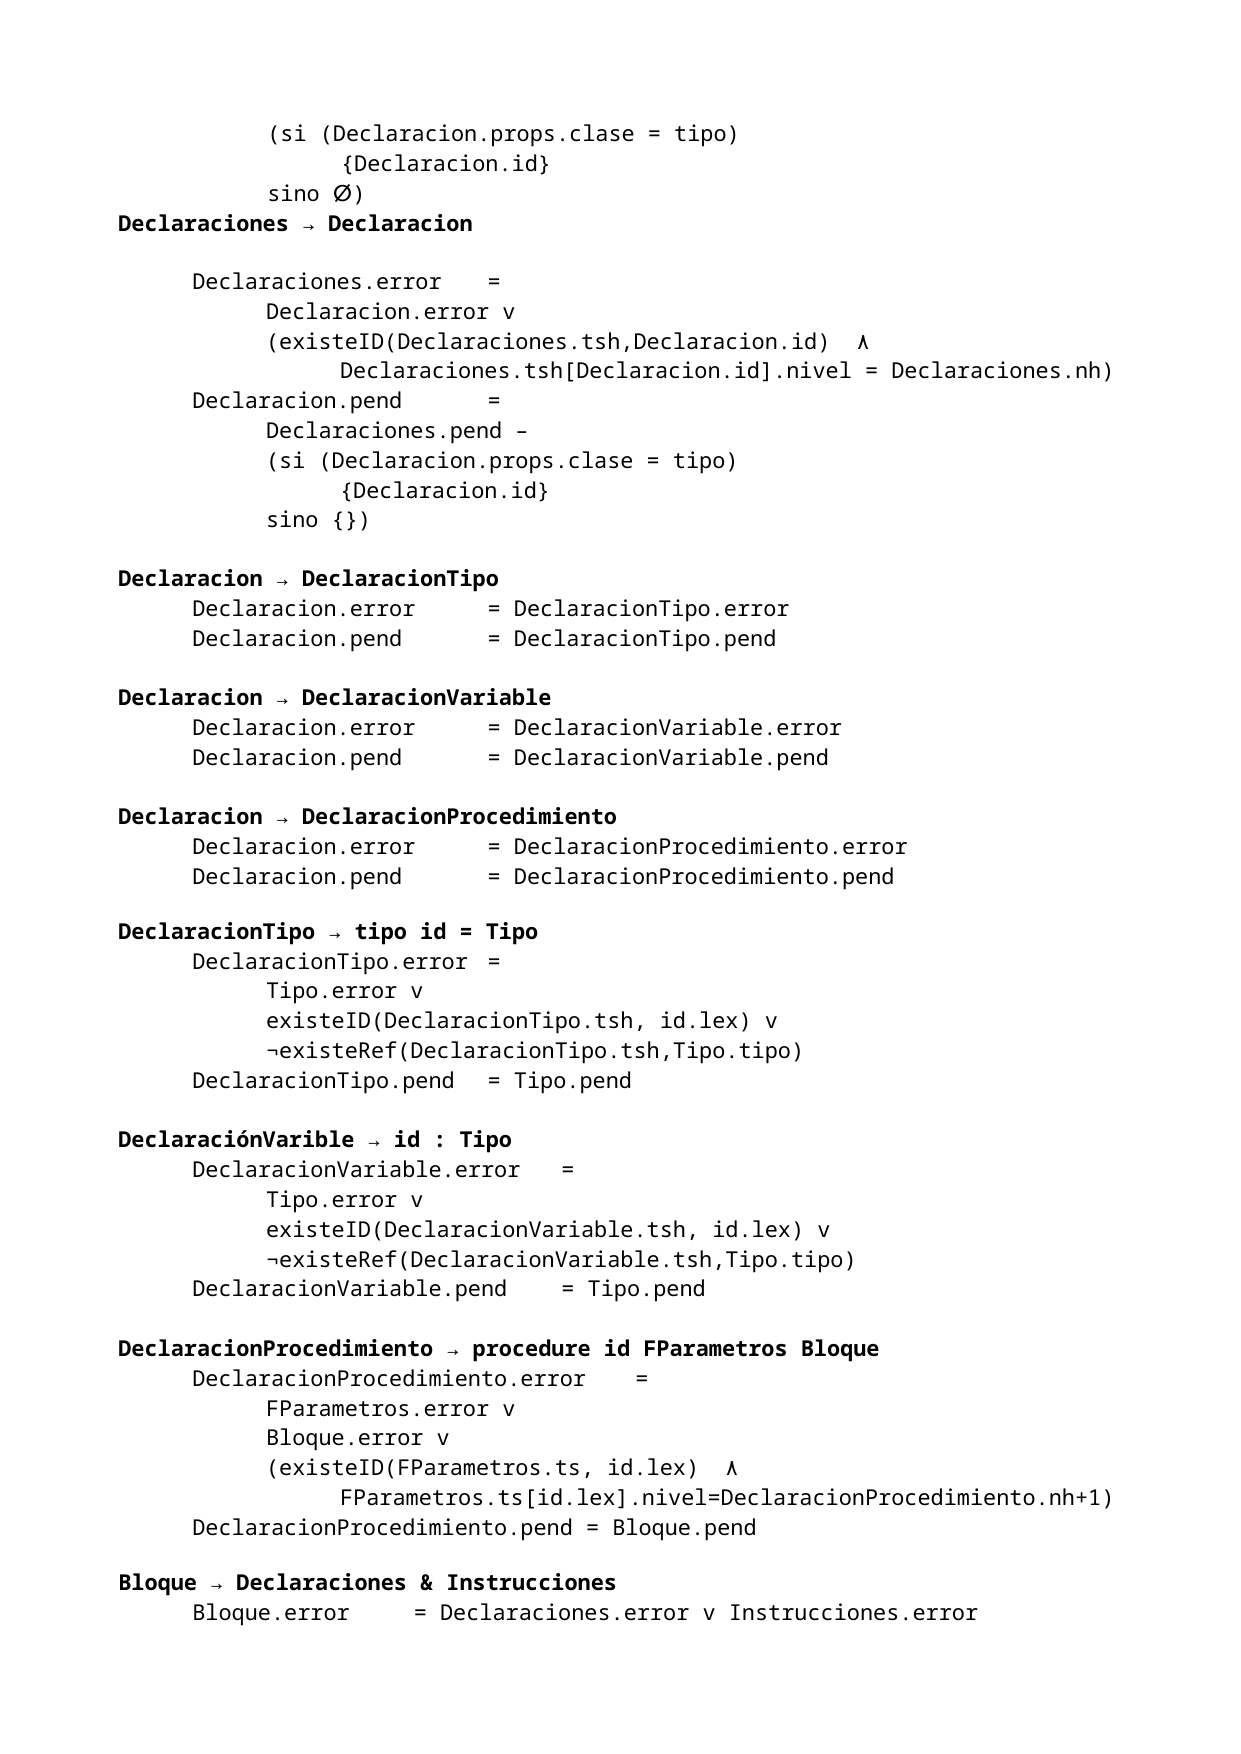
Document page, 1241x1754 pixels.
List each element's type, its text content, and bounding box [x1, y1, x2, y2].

text Declaracion.error = DeclaracionProcedimiento.error [118, 831, 1122, 861]
text Declaracion → DeclaracionTipo [118, 563, 1122, 593]
text Declaracion.pend = [118, 385, 1122, 415]
text Bloque → Declaraciones & Instrucciones [118, 1567, 1122, 1596]
text Declaraciones.pend – [118, 415, 1122, 445]
text Tipo.error v [118, 975, 1122, 1005]
text FParametros.ts[id.lex].nivel=DeclaracionProcedimiento.nh+1) [118, 1482, 1122, 1512]
text {Declaracion.id} [118, 474, 1122, 504]
text Declaracion → DeclaracionVariable [118, 682, 1122, 712]
text DeclaracionTipo.error = [118, 946, 1122, 975]
text sino ⵁ) [193, 178, 1122, 207]
text DeclaracionProcedimiento.error = [118, 1363, 1122, 1392]
text (existeID(FParametros.ts, id.lex) ٨ [118, 1452, 1122, 1482]
text (si (Declaracion.props.clase = tipo) [193, 118, 1122, 148]
text Declaraciones.error = [118, 266, 1122, 296]
text DeclaracionVariable.error = [118, 1154, 1122, 1184]
text Declaracion.pend = DeclaracionVariable.pend [118, 742, 1122, 771]
text DeclaracionTipo → tipo id = Tipo [118, 916, 1122, 946]
text Bloque.error = Declaraciones.error v Instrucciones.error [118, 1596, 1122, 1626]
text Declaracion.error = DeclaracionTipo.error [118, 593, 1122, 622]
text Tipo.error v [118, 1184, 1122, 1214]
text (existeID(Declaraciones.tsh,Declaracion.id) ٨ Declaraciones.tsh[Declaracion.id].nivel = Declaraciones.nh) [118, 326, 1122, 385]
text existeID(DeclaracionVariable.tsh, id.lex) v ¬existeRef(DeclaracionVariable.tsh,Tipo.tipo) [118, 1214, 1122, 1273]
text Declaracion.error v [118, 296, 1122, 326]
text DeclaracionTipo.pend = Tipo.pend [118, 1065, 1122, 1094]
text DeclaracionProcedimiento → procedure id FParametros Bloque [118, 1333, 1122, 1363]
text DeclaraciónVarible → id : Tipo [118, 1124, 1122, 1154]
text Declaracion.error = DeclaracionVariable.error [118, 712, 1122, 742]
text ¬existeRef(DeclaracionTipo.tsh,Tipo.tipo) [118, 1035, 1122, 1065]
text {Declaracion.id} [193, 148, 1122, 178]
text (si (Declaracion.props.clase = tipo) [118, 445, 1122, 474]
text Declaraciones → Declaracion [118, 207, 1122, 237]
text existeID(DeclaracionTipo.tsh, id.lex) v [118, 1005, 1122, 1035]
text Declaracion → DeclaracionProcedimiento [118, 801, 1122, 831]
text DeclaracionProcedimiento.pend = Bloque.pend [118, 1512, 1122, 1541]
text FParametros.error v [118, 1392, 1122, 1422]
text sino {}) [118, 504, 1122, 534]
text Bloque.error v [118, 1422, 1122, 1452]
text Declaracion.pend = DeclaracionTipo.pend [118, 622, 1122, 652]
text DeclaracionVariable.pend = Tipo.pend [118, 1273, 1122, 1303]
text Declaracion.pend = DeclaracionProcedimiento.pend [118, 861, 1122, 891]
